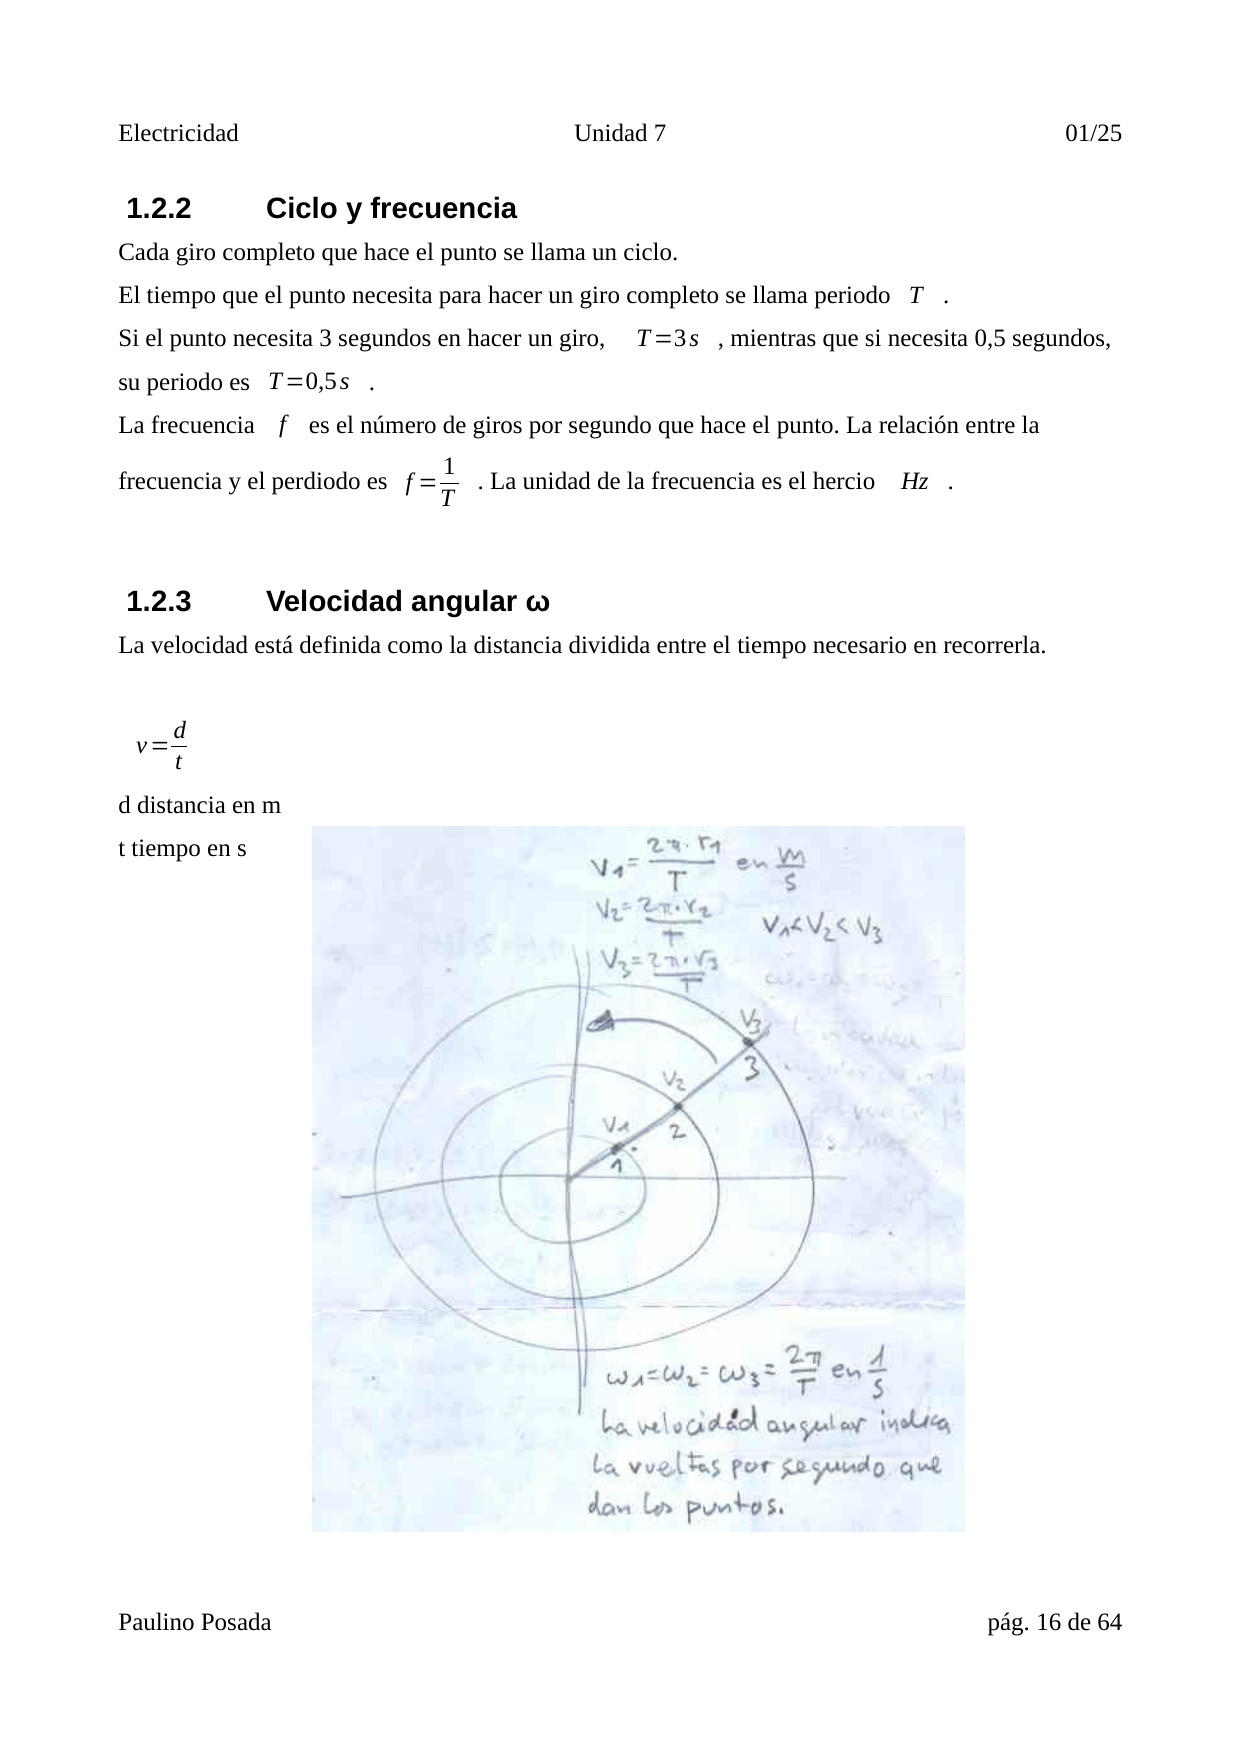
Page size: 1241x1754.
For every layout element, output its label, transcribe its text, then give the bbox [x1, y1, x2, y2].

text Cada giro completo que hace el punto se llama un ciclo. [118, 237, 1122, 266]
subtitle Velocidad angular ω [118, 584, 1122, 618]
text El tiempo que el punto necesita para hacer un giro completo se llama periodo. [118, 280, 1122, 309]
text La frecuencia es el número de giros por segundo que hace el punto. La relación entre la frecuencia y el perdiodo es. La unidad de la frecuencia es el hercio . [118, 410, 1122, 512]
text [966, 833, 1122, 862]
picture [311, 826, 966, 1532]
text La velocidad está definida como la distancia dividida entre el tiempo necesario en recorrerla. [118, 630, 1122, 659]
text t tiempo en s [118, 833, 311, 862]
subtitle Ciclo y frecuencia [118, 191, 1122, 225]
text d distancia en m [118, 790, 1122, 819]
text Si el punto necesita 3 segundos en hacer un giro, , mientras que si necesita 0,5 segundos, su periodo es. [118, 323, 1122, 395]
